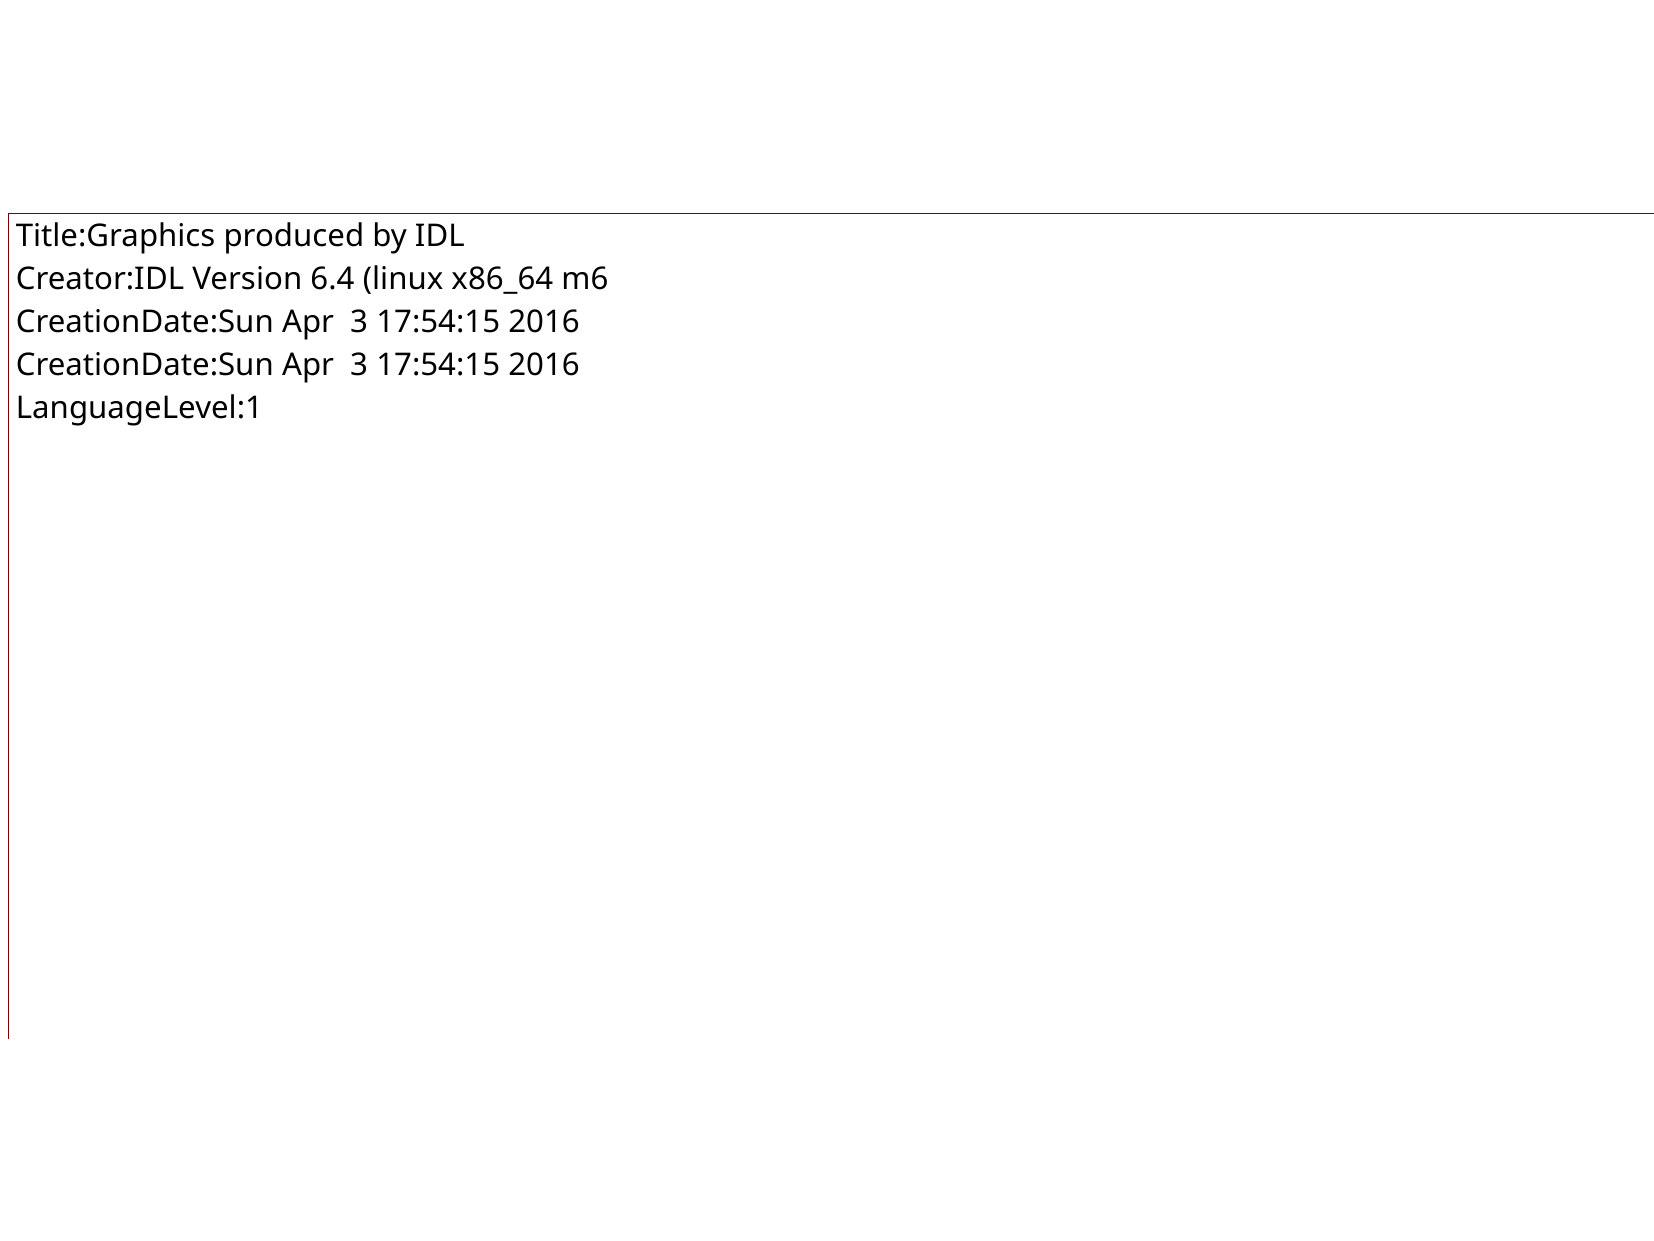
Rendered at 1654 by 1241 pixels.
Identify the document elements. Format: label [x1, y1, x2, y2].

picture [5, 211, 1654, 1039]
